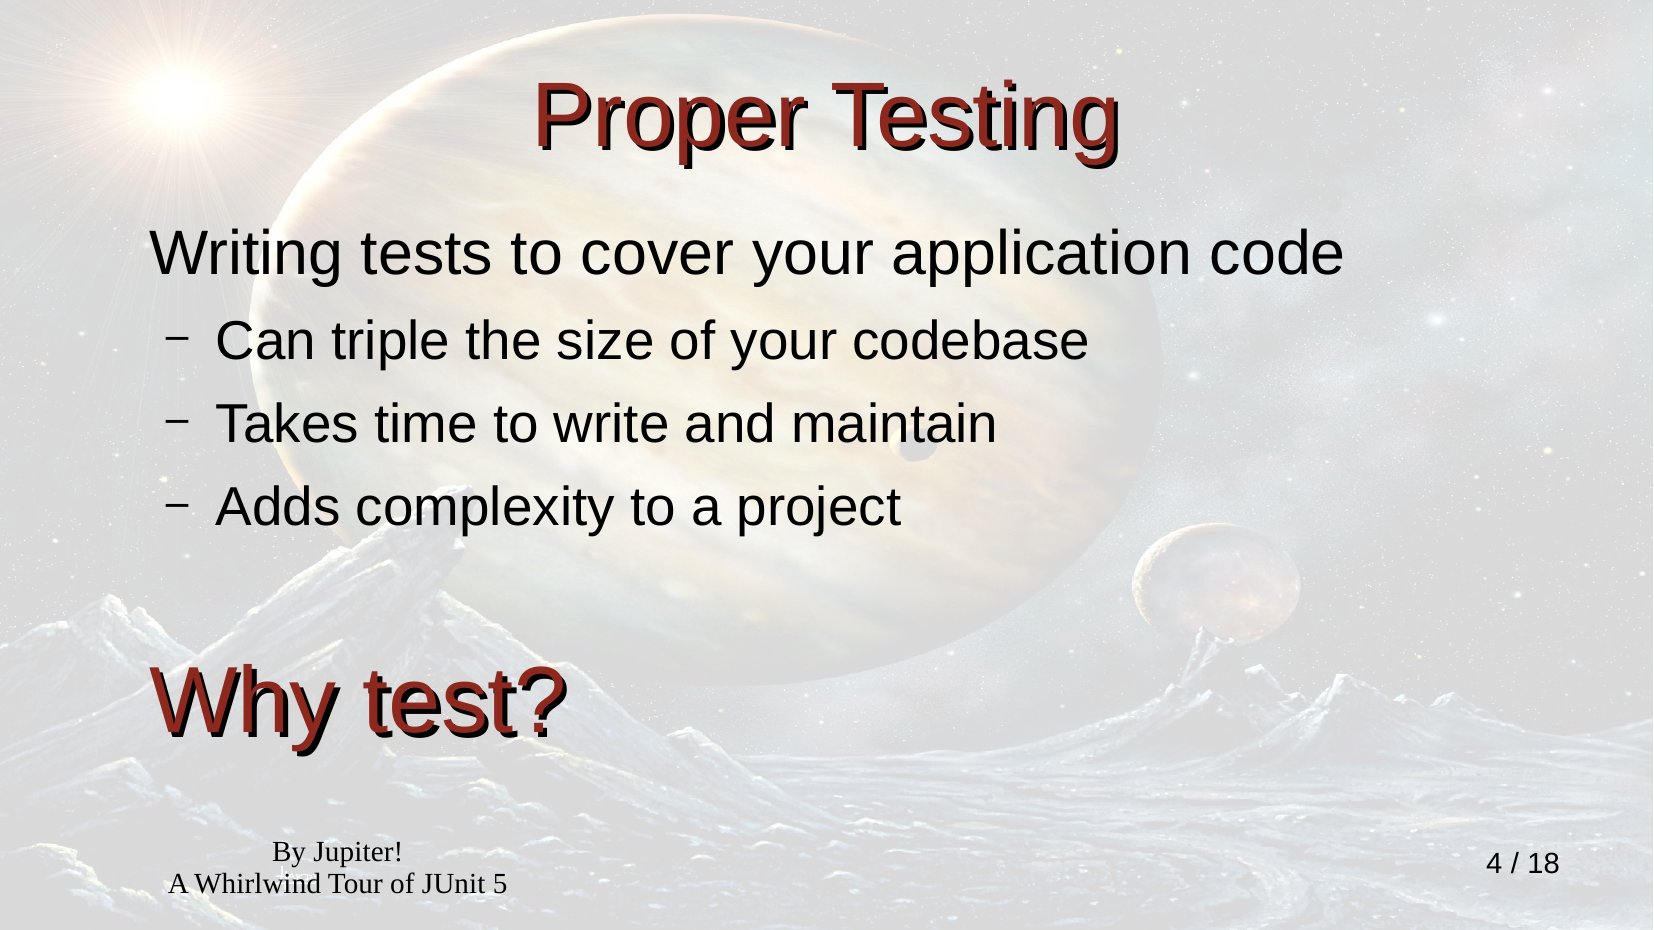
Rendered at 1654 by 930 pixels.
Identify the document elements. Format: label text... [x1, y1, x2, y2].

title Proper Testing [82, 37, 1571, 193]
list Writing tests to cover your application code Can triple the size of your codebase Takes time to write and maintain Adds complexity to a project Why test? [82, 217, 1571, 757]
